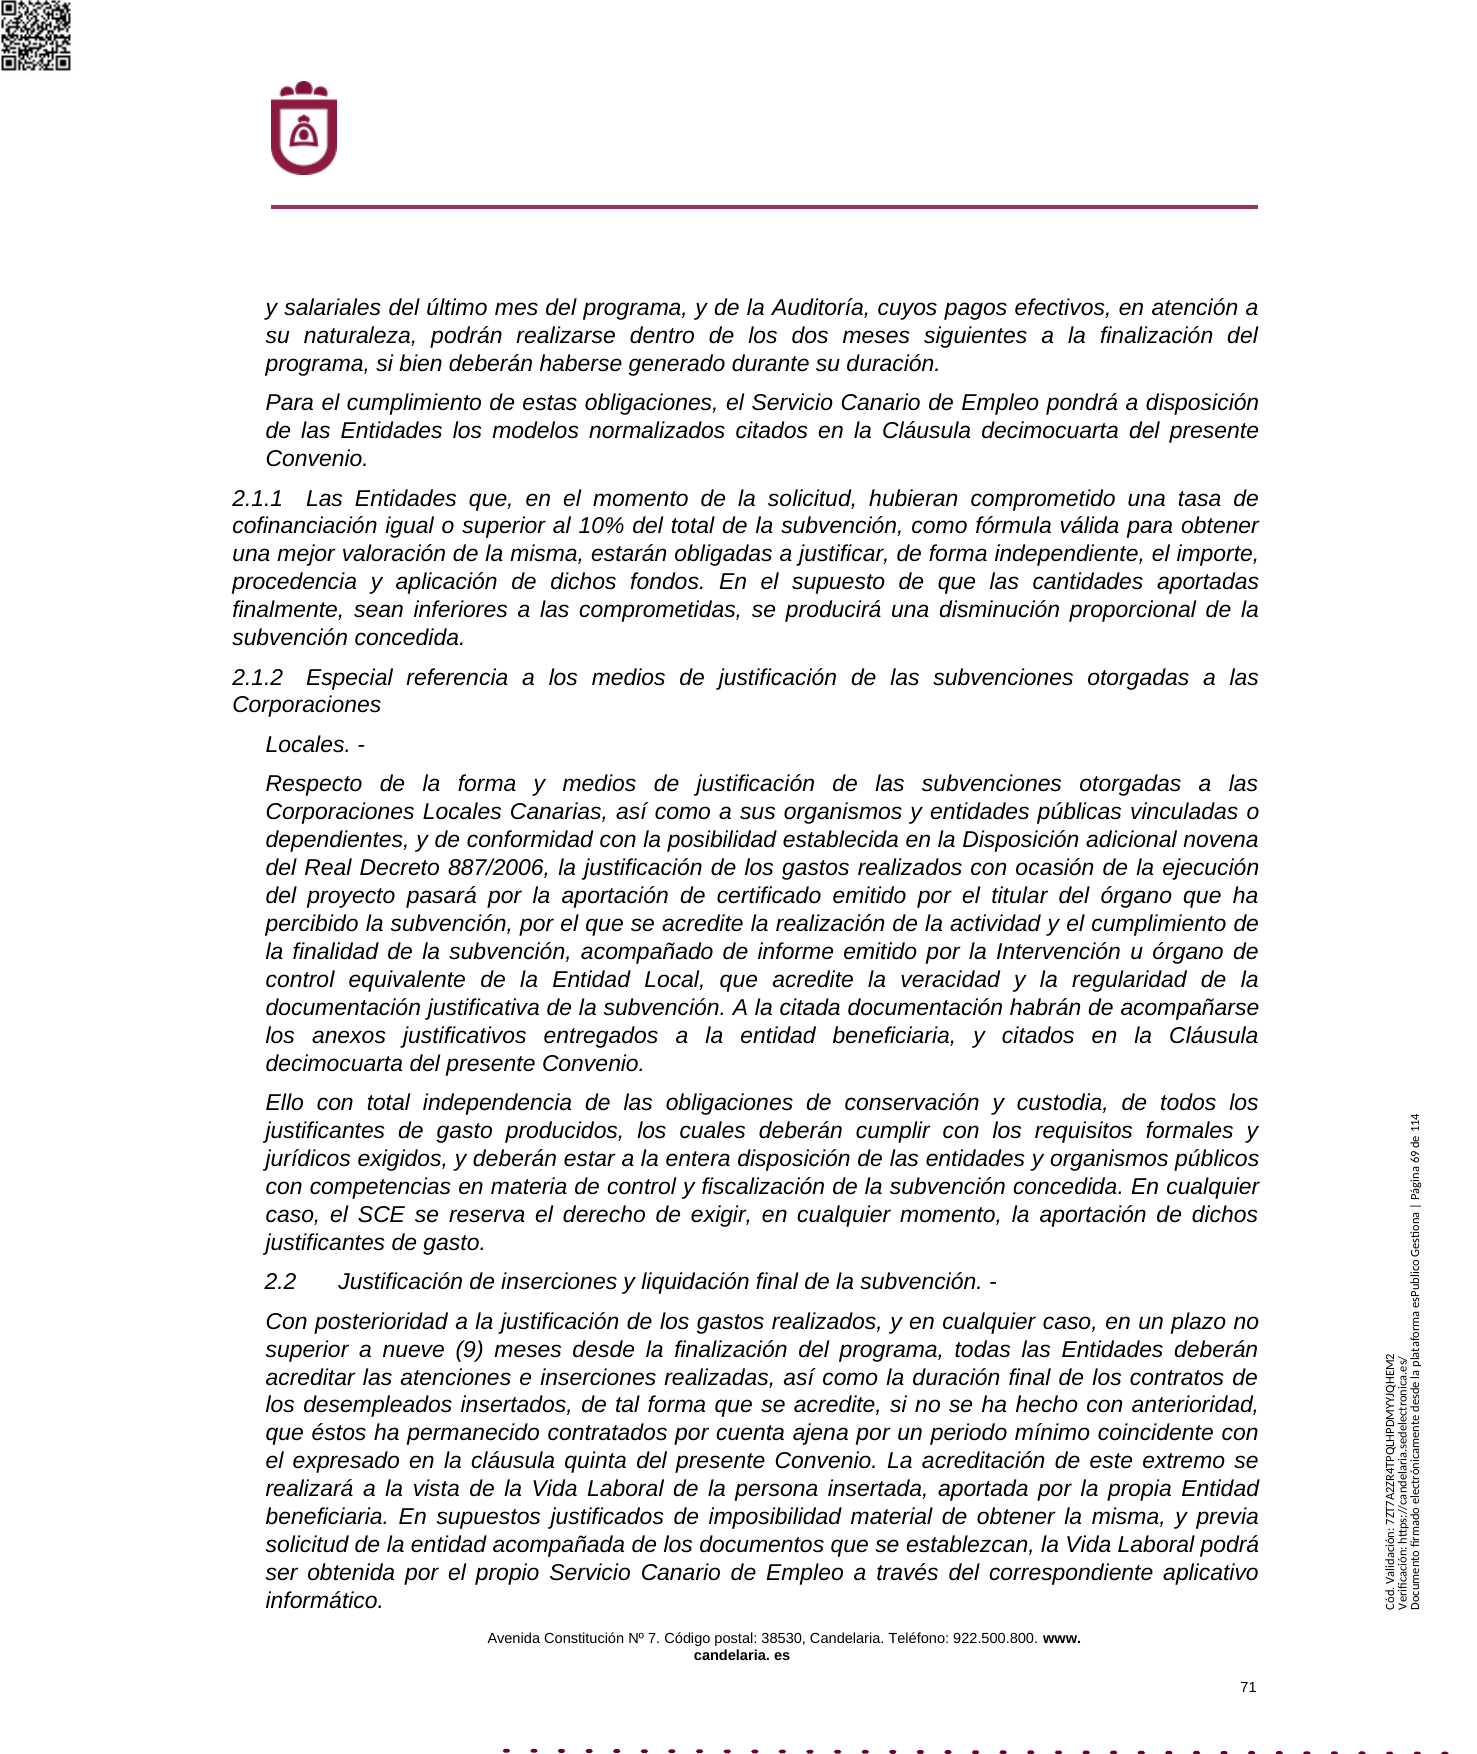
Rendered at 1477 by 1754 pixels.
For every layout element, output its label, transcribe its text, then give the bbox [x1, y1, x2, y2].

text Locales. - [265, 731, 1262, 757]
text Respecto de la forma y medios de justificación de las subvenciones otorgadas a las Corporaciones Locales Canarias, así como a sus organismos y entidades públicas vinculadas o dependientes, y de conformidad con la posibilidad establecida en la Disposición adicional novena del Real Decreto 887/2006, la justificación de los gastos realizados con ocasión de la ejecución del proyecto pasará por la aportación de certificado emitido por el titular del órgano que ha percibido la subvención, por el que se acredite la realización de la actividad y el cumplimiento de la finalidad de la subvención, acompañado de informe emitido por la Intervención u órgano de control equivalente de la Entidad Local, que acredite la veracidad y la regularidad de la documentación justificativa de la subvención. A la citada documentación habrán de acompañarse los anexos justificativos entregados a la entidad beneficiaria, y citados en la Cláusula decimocuarta del presente Convenio. [265, 770, 1262, 1076]
list Especial referencia a los medios de justificación de las subvenciones otorgadas a las Corporaciones [232, 663, 1262, 718]
text Con posterioridad a la justificación de los gastos realizados, y en cualquier caso, en un plazo no superior a nueve (9) meses desde la finalización del programa, todas las Entidades deberán acreditar las atenciones e inserciones realizadas, así como la duración final de los contratos de los desempleados insertados, de tal forma que se acredite, si no se ha hecho con anterioridad, que éstos ha permanecido contratados por cuenta ajena por un periodo mínimo coincidente con el expresado en la cláusula quinta del presente Convenio. La acreditación de este extremo se realizará a la vista de la Vida Laboral de la persona insertada, aportada por la propia Entidad beneficiaria. En supuestos justificados de imposibilidad material de obtener la misma, y previa solicitud de la entidad acompañada de los documentos que se establezcan, la Vida Laboral podrá ser obtenida por el propio Servicio Canario de Empleo a través del correspondiente aplicativo informático. [265, 1308, 1262, 1613]
list Las Entidades que, en el momento de la solicitud, hubieran comprometido una tasa de cofinanciación igual o superior al 10% del total de la subvención, como fórmula válida para obtener una mejor valoración de la misma, estarán obligadas a justificar, de forma independiente, el importe, procedencia y aplicación de dichos fondos. En el supuesto de que las cantidades aportadas finalmente, sean inferiores a las comprometidas, se producirá una disminución proporcional de la subvención concedida. [232, 484, 1262, 650]
text y salariales del último mes del programa, y de la Auditoría, cuyos pagos efectivos, en atención a su naturaleza, podrán realizarse dentro de los dos meses siguientes a la finalización del programa, si bien deberán haberse generado durante su duración. [265, 294, 1262, 376]
text Para el cumplimiento de estas obligaciones, el Servicio Canario de Empleo pondrá a disposición de las Entidades los modelos normalizados citados en la Cláusula decimocuarta del presente Convenio. [265, 389, 1262, 471]
list Justificación de inserciones y liquidación final de la subvención. - [264, 1268, 1262, 1294]
text Ello con total independencia de las obligaciones de conservación y custodia, de todos los justificantes de gasto producidos, los cuales deberán cumplir con los requisitos formales y jurídicos exigidos, y deberán estar a la entera disposición de las entidades y organismos públicos con competencias en materia de control y fiscalización de la subvención concedida. En cualquier caso, el SCE se reserva el derecho de exigir, en cualquier momento, la aportación de dichos justificantes de gasto. [265, 1089, 1262, 1255]
